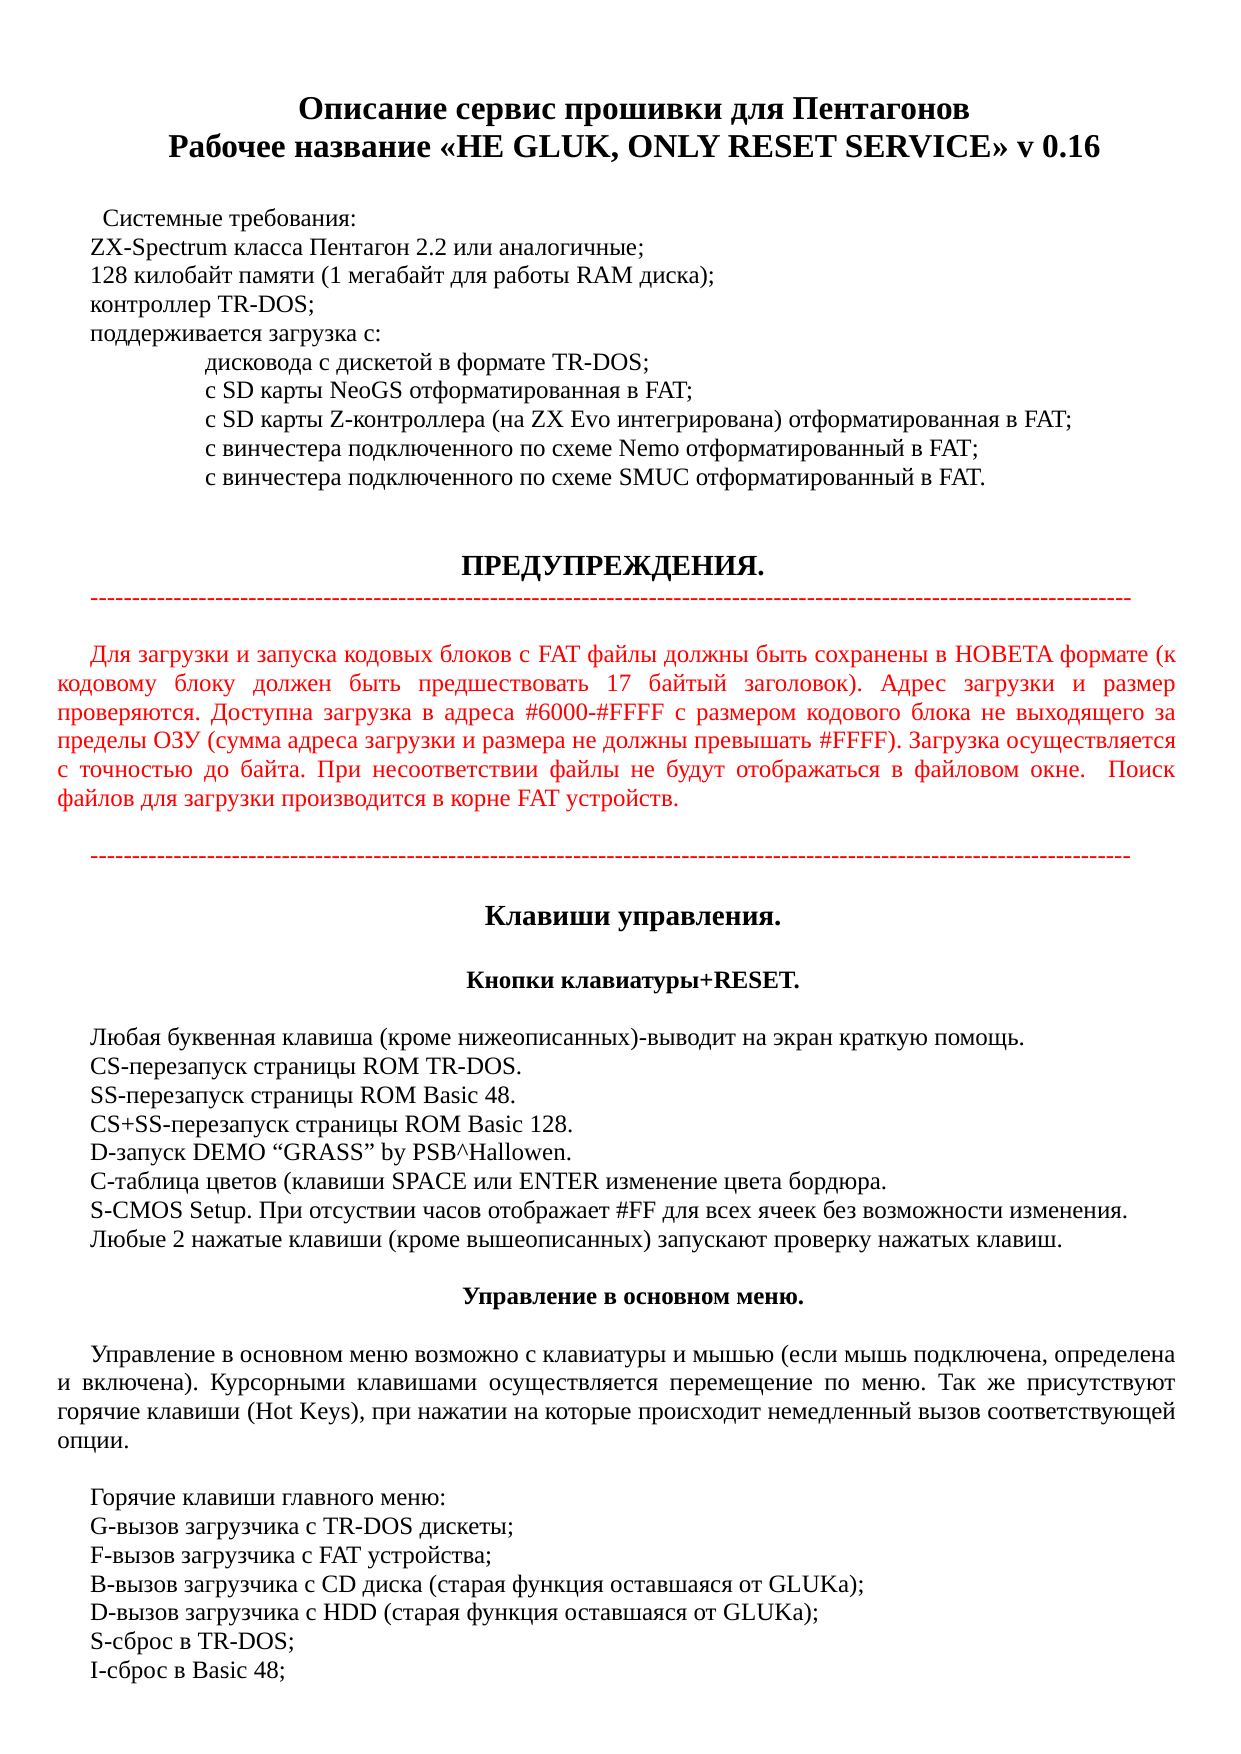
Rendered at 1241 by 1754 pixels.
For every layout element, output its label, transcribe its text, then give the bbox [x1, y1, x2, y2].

text дисковода с дискетой в формате TR-DOS; [57, 347, 1176, 376]
text поддерживается загрузка с: [57, 318, 1176, 347]
text D-запуск DEMO “GRASS” by PSB^Hallowen. [57, 1137, 1176, 1166]
text Управление в основном меню. [57, 1281, 1176, 1310]
text G-вызов загрузчика с TR-DOS дискеты; [57, 1511, 1176, 1540]
text с винчестера подключенного по схеме SMUC отформатированный в FAT. [57, 462, 1176, 491]
text SS-перезапуск страницы ROM Basic 48. [57, 1080, 1176, 1109]
text Описание сервис прошивки для Пентагонов [57, 88, 1176, 126]
text 128 килобайт памяти (1 мегабайт для работы RAM диска); [57, 261, 1176, 289]
text Любые 2 нажатые клавиши (кроме вышеописанных) запускают проверку нажатых клавиш. [57, 1224, 1176, 1252]
text ----------------------------------------------------------------------------------------------------------------------------- [57, 582, 1176, 610]
text D-вызов загрузчика с HDD (старая функция оставшаяся от GLUKа); [57, 1597, 1176, 1626]
text ПРЕДУПРЕЖДЕНИЯ. [57, 548, 1176, 582]
text c SD карты NeoGS отформатированная в FAT; [57, 376, 1176, 404]
text Любая буквенная клавиша (кроме нижеописанных)-выводит на экран краткую помощь. [57, 1022, 1176, 1051]
text ZX-Spectrum класса Пентагон 2.2 или аналогичные; [57, 232, 1176, 261]
text F-вызов загрузчика с FAT устройства; [57, 1540, 1176, 1569]
text I-сброс в Basic 48; [57, 1655, 1176, 1684]
text Для загрузки и запуска кодовых блоков с FAT файлы должны быть сохранены в HOBETA формате (к кодовому блоку должен быть предшествовать 17 байтый заголовок). Адрес загрузки и размер проверяются. Доступна загрузка в адреса #6000-#FFFF с размером кодового блока не выходящего за пределы ОЗУ (сумма адреса загрузки и размера не должны превышать #FFFF). Загрузка осуществляется с точностью до байта. При несоответствии файлы не будут отображаться в файловом окне. Поиск файлов для загрузки производится в корне FAT устройств. [57, 639, 1176, 812]
text B-вызов загрузчика с CD диска (старая функция оставшаяся от GLUKа); [57, 1569, 1176, 1597]
text Системные требования: [57, 203, 1176, 232]
text ----------------------------------------------------------------------------------------------------------------------------- [57, 840, 1176, 869]
text Рабочее название «HE GLUK, ONLY RESET SERVICE» v 0.16 [57, 126, 1176, 165]
text CS-перезапуск страницы ROM TR-DOS. [57, 1051, 1176, 1080]
text Управление в основном меню возможно с клавиатуры и мышью (если мышь подключена, определена и включена). Курсорными клавишами осуществляется перемещение по меню. Так же присутствуют горячие клавиши (Hot Keys), при нажатии на которые происходит немедленный вызов соответствующей опции. [57, 1339, 1176, 1454]
text S-сброс в TR-DOS; [57, 1626, 1176, 1655]
text S-CMOS Setup. При отсуствии часов отображает #FF для всех ячеек без возможности изменения. [57, 1195, 1176, 1224]
text Клавиши управления. [57, 898, 1176, 931]
text C-таблица цветов (клавиши SPACE или ENTER изменение цвета бордюра. [57, 1166, 1176, 1195]
text контроллер TR-DOS; [57, 289, 1176, 318]
text CS+SS-перезапуск страницы ROM Basic 128. [57, 1109, 1176, 1137]
text Горячие клавиши главного меню: [57, 1482, 1176, 1511]
text Кнопки клавиатуры+RESET. [57, 965, 1176, 994]
text с винчестера подключенного по схеме Nemo отформатированный в FAT; [57, 433, 1176, 462]
text с SD карты Z-контроллера (на ZX Evo интегрирована) отформатированная в FAT; [57, 404, 1176, 433]
